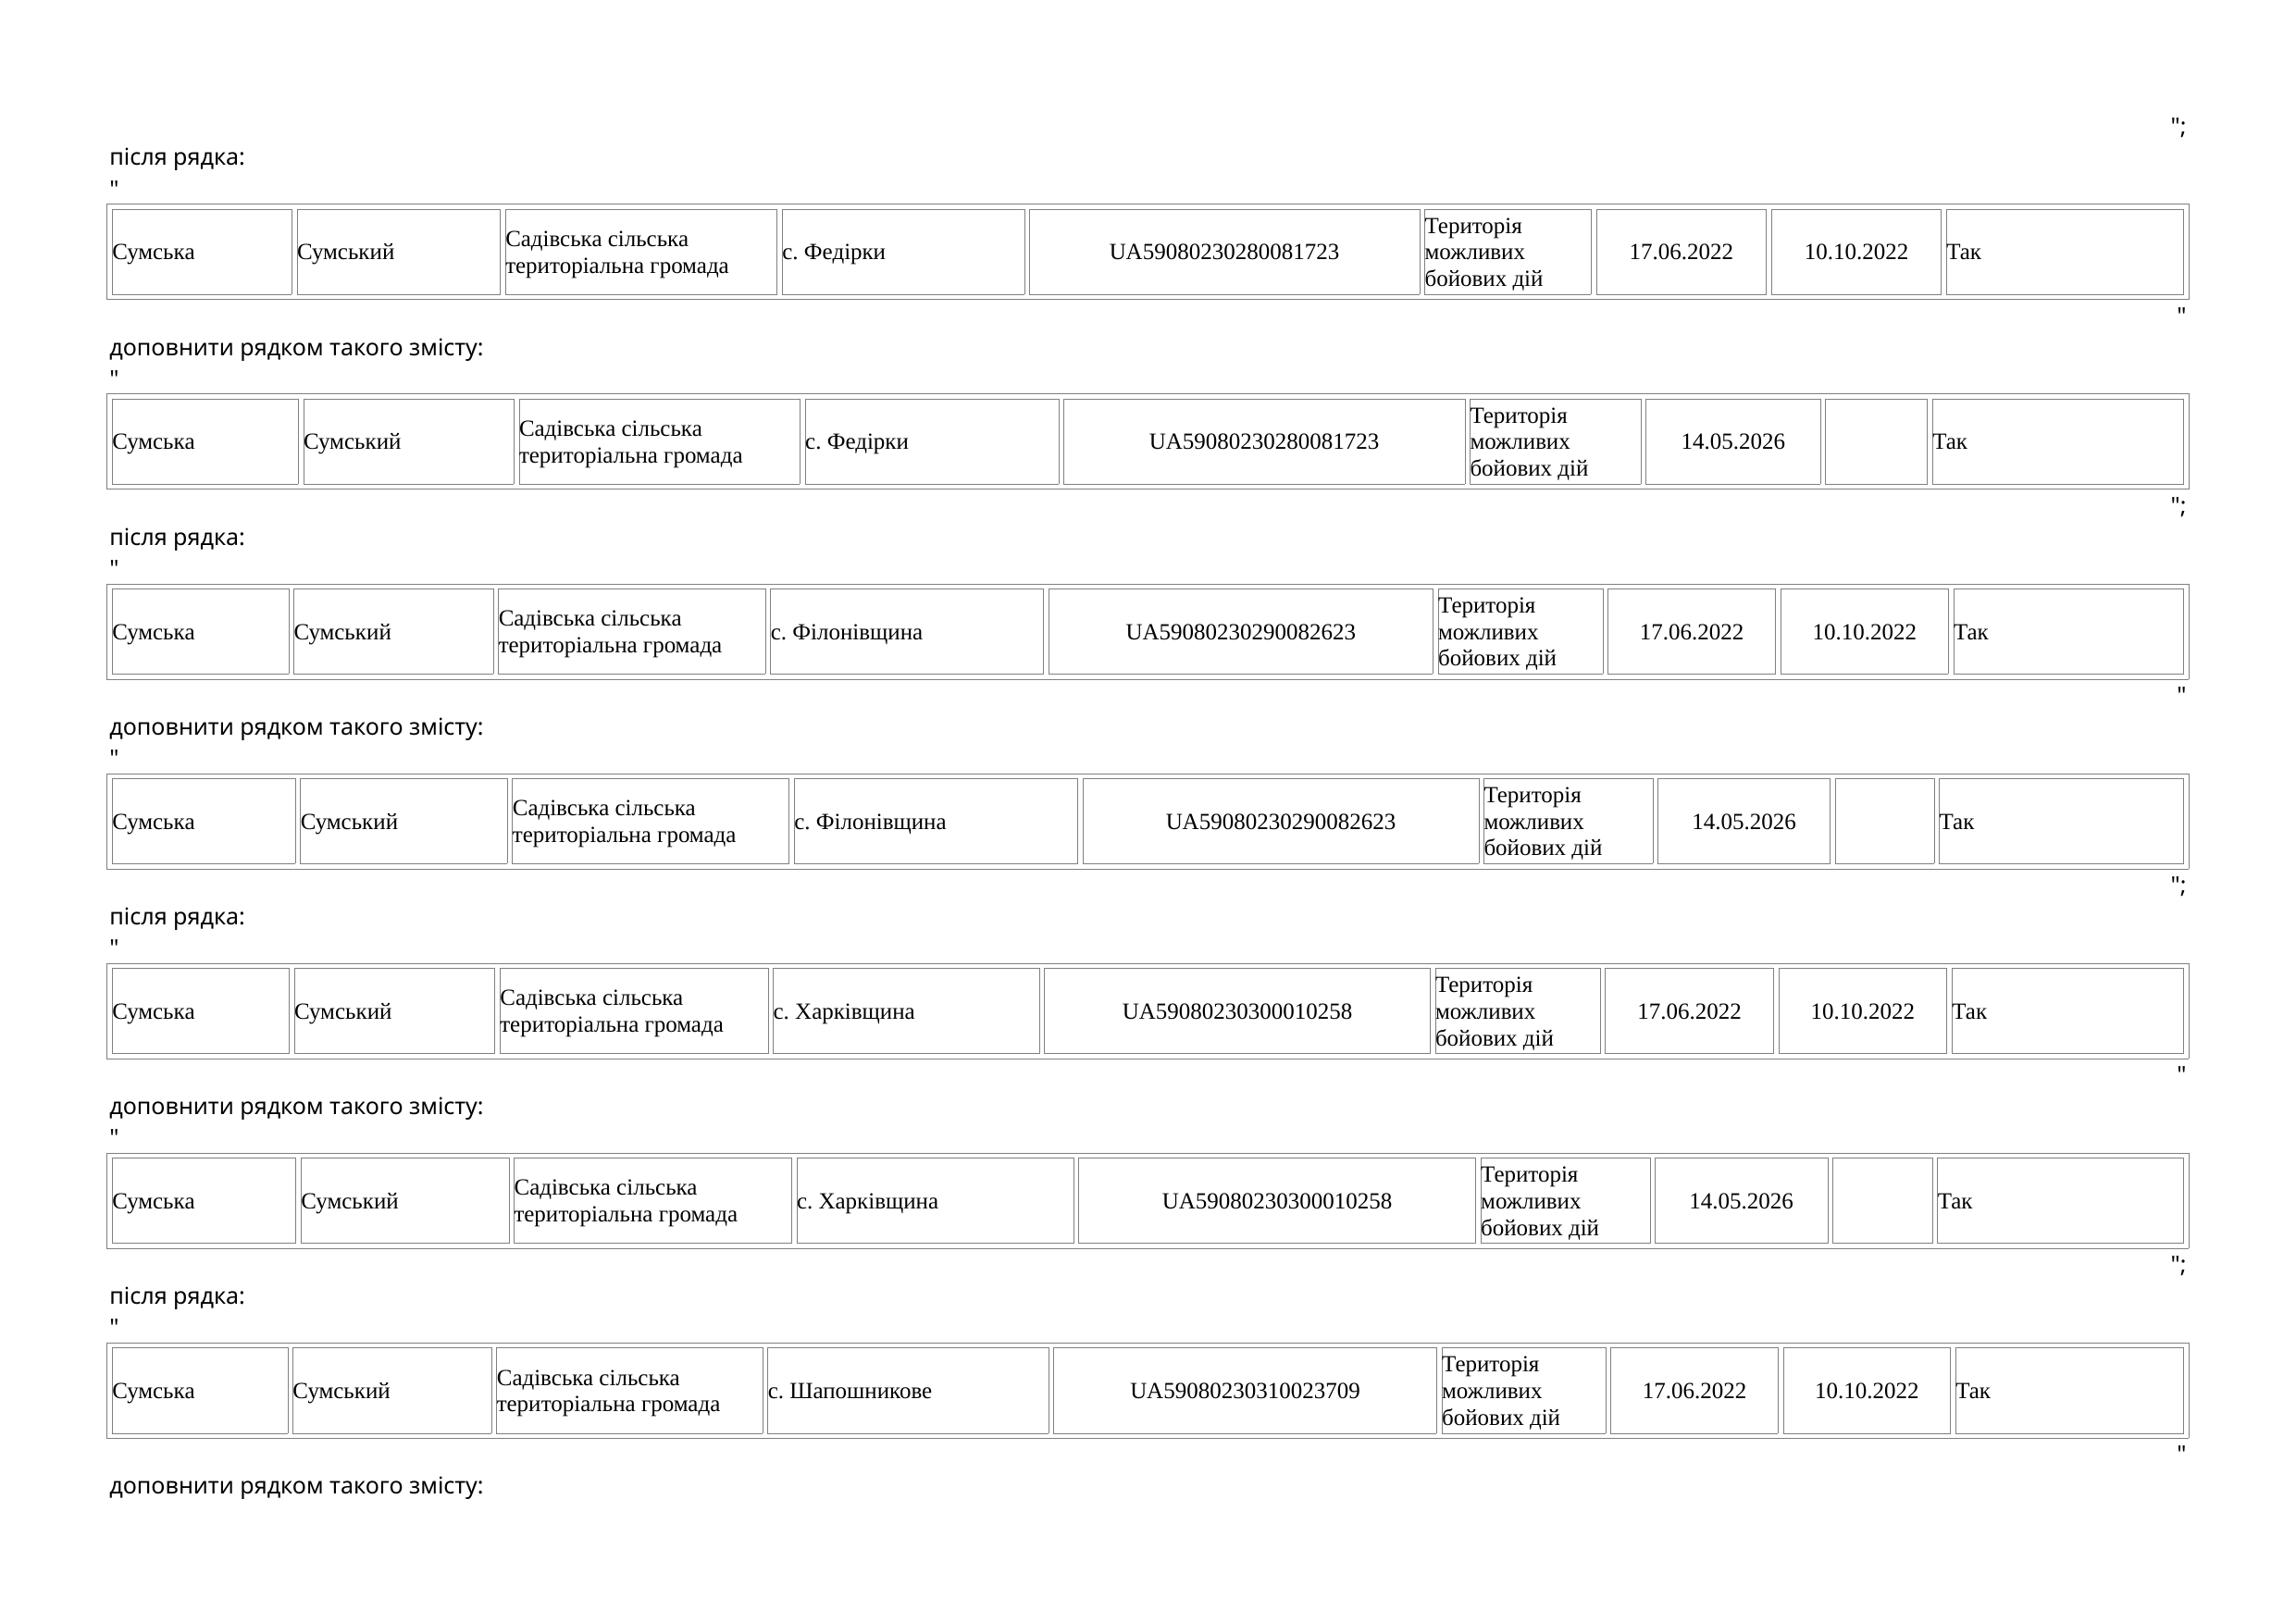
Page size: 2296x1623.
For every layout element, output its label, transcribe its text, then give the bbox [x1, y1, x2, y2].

table_header UA59080230290082623 [1046, 585, 1435, 674]
table_header [1832, 774, 1936, 863]
text після рядка: [109, 1280, 2186, 1311]
table_header Садівська сільська територіальна громада [510, 774, 791, 863]
table_header Територія можливих бойових дій [1439, 1344, 1608, 1432]
text "; [109, 109, 2186, 141]
table_header с. Федірки [802, 394, 1061, 484]
text "; [109, 870, 2186, 900]
table_header с. Шапошникове [765, 1344, 1051, 1432]
text " [109, 742, 2186, 774]
table_header [1831, 1154, 1935, 1243]
table_header Садівська сільська територіальна громада [512, 1154, 794, 1243]
text доповнити рядком такого змісту: [109, 330, 2186, 362]
table_header UA59080230310023709 [1051, 1344, 1439, 1432]
table_header 10.10.2022 [1778, 585, 1951, 674]
table_header Територія можливих бойових дій [1478, 1154, 1653, 1243]
table_header Садівська сільська територіальна громада [497, 964, 770, 1053]
table_header Сумська [109, 585, 291, 674]
text після рядка: [109, 900, 2186, 932]
text доповнити рядком такого змісту: [109, 710, 2186, 742]
table_header Сумська [109, 964, 292, 1053]
table_header 14.05.2026 [1653, 1154, 1830, 1243]
table_header с. Харківщина [771, 964, 1042, 1053]
table_header Сумський [298, 1154, 511, 1243]
text "; [109, 1249, 2186, 1280]
table_header 17.06.2022 [1608, 1344, 1781, 1432]
table_header 14.05.2026 [1644, 394, 1822, 484]
table_header UA59080230300010258 [1076, 1154, 1478, 1243]
text " [109, 1121, 2186, 1153]
table_header Так [1943, 204, 2186, 294]
table_header Сумський [290, 1344, 494, 1432]
table_header Сумський [301, 394, 516, 484]
text " [109, 932, 2186, 963]
table_header Так [1951, 585, 2186, 674]
text " [109, 1311, 2186, 1343]
table_header UA59080230280081723 [1061, 394, 1467, 484]
table_header Так [1953, 1344, 2186, 1432]
table_header 10.10.2022 [1769, 204, 1943, 294]
table_header [1833, 1158, 1932, 1243]
table_header UA59080230280081723 [1026, 204, 1421, 294]
table_header Так [1930, 394, 2186, 484]
table_header с. Федірки [779, 204, 1026, 294]
table_header [1823, 394, 1930, 484]
text після рядка: [109, 520, 2186, 551]
text доповнити рядком такого змісту: [109, 1090, 2186, 1121]
text " [109, 680, 2186, 710]
table_header Територія можливих бойових дій [1421, 204, 1594, 294]
text "; [109, 489, 2186, 520]
text " [109, 551, 2186, 584]
table_header 17.06.2022 [1603, 964, 1776, 1053]
table_header 17.06.2022 [1594, 204, 1769, 294]
table_header Територія можливих бойових дій [1435, 585, 1605, 674]
text " [109, 300, 2186, 330]
text " [109, 362, 2186, 393]
table_header с. Харківщина [794, 1154, 1076, 1243]
table_header [1826, 400, 1927, 484]
table_header Сумська [109, 204, 294, 294]
table_header Територія можливих бойових дій [1481, 774, 1656, 863]
table_header Садівська сільська територіальна громада [494, 1344, 765, 1432]
table_header [1836, 779, 1934, 863]
text " [109, 1439, 2186, 1469]
text після рядка: [109, 141, 2186, 172]
table_header 10.10.2022 [1781, 1344, 1953, 1432]
table_header Сумська [109, 394, 301, 484]
table_header 14.05.2026 [1656, 774, 1832, 863]
table_header Садівська сільська територіальна громада [496, 585, 768, 674]
table_header Сумський [294, 204, 503, 294]
text доповнити рядком такого змісту: [109, 1469, 2186, 1501]
text " [109, 172, 2186, 204]
table_header 10.10.2022 [1776, 964, 1949, 1053]
table_header Територія можливих бойових дій [1433, 964, 1603, 1053]
table_header Садівська сільська територіальна громада [503, 204, 779, 294]
table_header Сумська [109, 1154, 298, 1243]
table_header Сумський [292, 964, 497, 1053]
table_header Сумський [298, 774, 510, 863]
table_header Так [1937, 774, 2186, 863]
table_header Сумська [109, 1344, 290, 1432]
table_header с. Філонівщина [791, 774, 1080, 863]
table_header Садівська сільська територіальна громада [516, 394, 802, 484]
table_header 17.06.2022 [1605, 585, 1778, 674]
table_header Територія можливих бойових дій [1467, 394, 1644, 484]
table_header UA59080230300010258 [1042, 964, 1433, 1053]
table_header с. Філонівщина [768, 585, 1046, 674]
table_header Сумська [109, 774, 298, 863]
table_header Так [1949, 964, 2186, 1053]
text " [109, 1059, 2186, 1090]
table_header Сумський [291, 585, 496, 674]
table_header UA59080230290082623 [1080, 774, 1481, 863]
table_header Так [1935, 1154, 2186, 1243]
